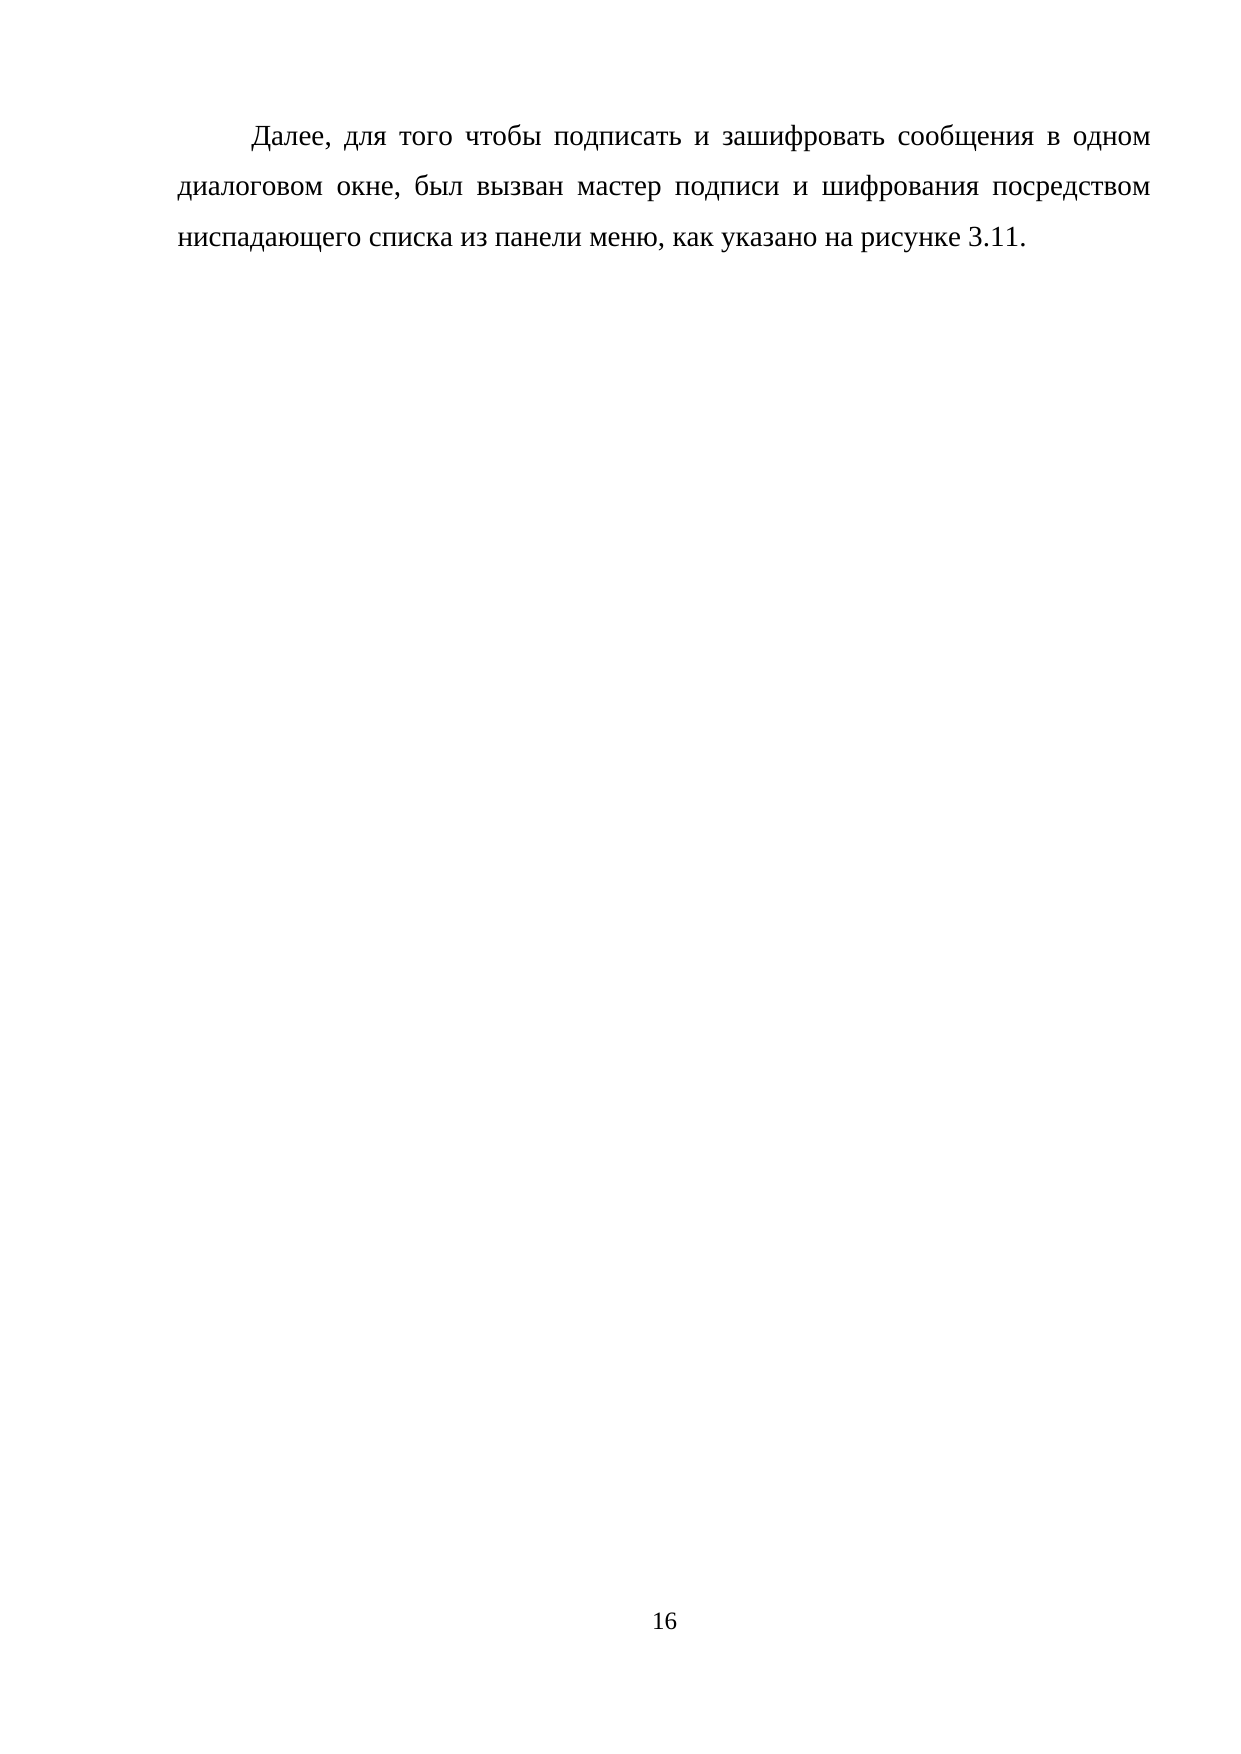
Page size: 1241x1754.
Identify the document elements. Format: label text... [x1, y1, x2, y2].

text Далее, для того чтобы подписать и зашифровать сообщения в одном диалоговом окне, был вызван мастер подписи и шифрования посредством ниспадающего списка из панели меню, как указано на рисунке 3.11. [177, 118, 1152, 252]
